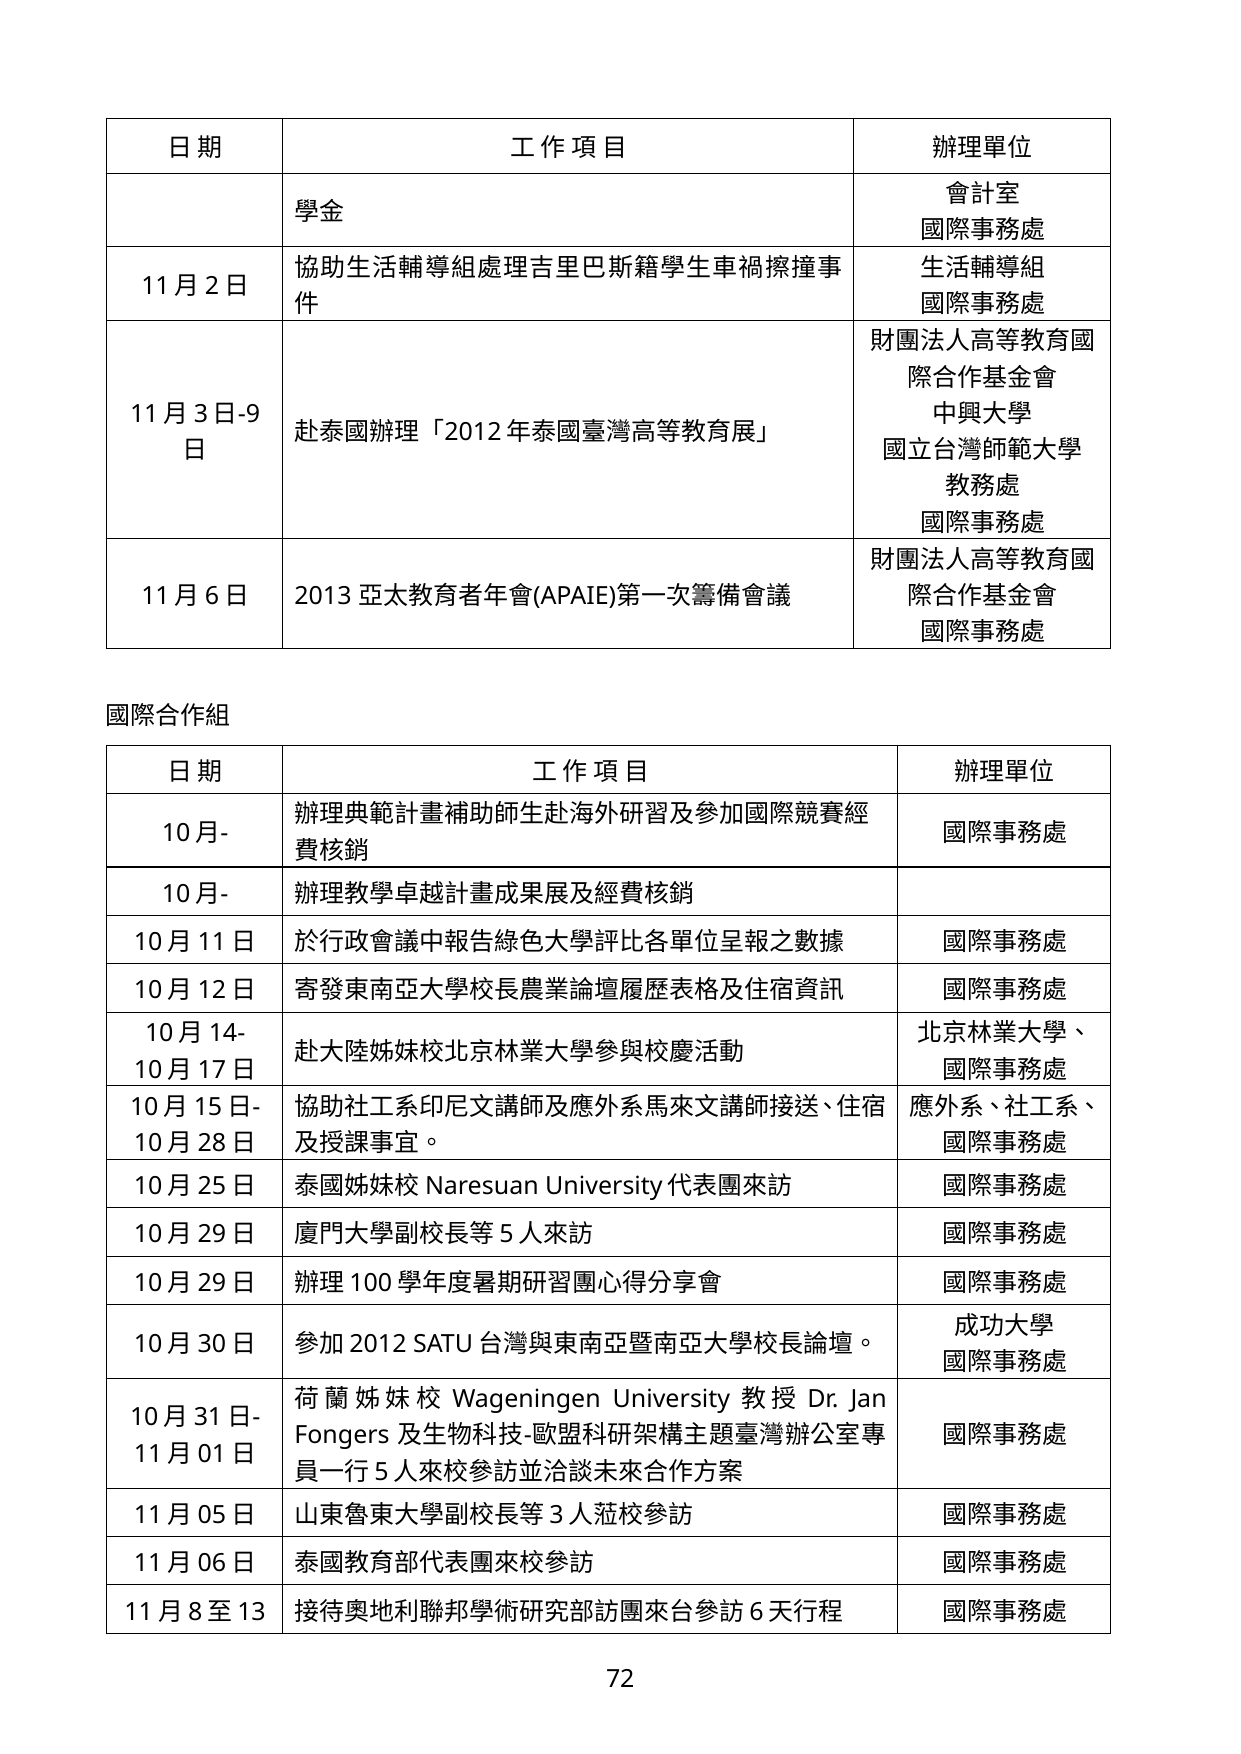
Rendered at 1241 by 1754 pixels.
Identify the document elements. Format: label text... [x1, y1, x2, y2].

table_cell 10月14- 10月17日 [107, 1013, 282, 1085]
table_cell 國際事務處 [898, 1208, 1110, 1256]
table_cell 11月8至13 [107, 1585, 282, 1633]
table_cell 國際事務處 [898, 1160, 1110, 1207]
table_cell 11月2日 [107, 247, 282, 320]
table_cell 國際事務處 [898, 916, 1110, 963]
table_cell 接待奧地利聯邦學術研究部訪團來台參訪6天行程 [283, 1585, 897, 1633]
table_cell 11月3日-9日 [107, 321, 282, 538]
table_cell [898, 868, 1110, 915]
table_cell 財團法人高等教育國際合作基金會 中興大學 國立台灣師範大學 教務處 國際事務處 [854, 321, 1110, 538]
table_cell 10月25日 [107, 1160, 282, 1207]
table_cell 辦理100學年度暑期研習團心得分享會 [283, 1257, 897, 1304]
table_header 工 作 項 目 [283, 746, 897, 793]
table_cell [107, 174, 282, 246]
table_header 日 期 [107, 746, 282, 793]
table_cell 10月31日- 11月01日 [107, 1379, 282, 1487]
table_cell 山東魯東大學副校長等3人蒞校參訪 [283, 1489, 897, 1536]
table_cell 10月11日 [107, 916, 282, 963]
table_cell 協助生活輔導組處理吉里巴斯籍學生車禍擦撞事件 [283, 247, 853, 320]
table_header 日 期 [107, 119, 282, 173]
table_cell 泰國教育部代表團來校參訪 [283, 1537, 897, 1584]
table_cell 財團法人高等教育國際合作基金會 國際事務處 [854, 539, 1110, 648]
table_cell 2013 亞太教育者年會(APAIE)第一次籌備會議 [283, 539, 853, 648]
table_cell 10月30日 [107, 1305, 282, 1378]
table_cell 國際事務處 [898, 1489, 1110, 1536]
table_cell 赴大陸姊妹校北京林業大學參與校慶活動 [283, 1013, 897, 1085]
table_cell 荷蘭姊妹校Wageningen University教授Dr. Jan Fongers 及生物科技-歐盟科研架構主題臺灣辦公室專員一行5人來校參訪並洽談未來合作方案 [283, 1379, 897, 1487]
table_cell 國際事務處 [898, 1585, 1110, 1633]
table_header 辦理單位 [898, 746, 1110, 793]
table_cell 11月6日 [107, 539, 282, 648]
table_cell 10月- [107, 868, 282, 915]
table_cell 寄發東南亞大學校長農業論壇履歷表格及住宿資訊 [283, 964, 897, 1012]
table_cell 廈門大學副校長等5人來訪 [283, 1208, 897, 1256]
table_cell 學金 [283, 174, 853, 246]
text 國際合作組 [106, 696, 1122, 732]
table_cell 辦理教學卓越計畫成果展及經費核銷 [283, 868, 897, 915]
table_cell 會計室 國際事務處 [854, 174, 1110, 246]
table_cell 10月15日- 10月28日 [107, 1086, 282, 1159]
table_cell 11月06日 [107, 1537, 282, 1584]
table_cell 10月29日 [107, 1257, 282, 1304]
table_cell 國際事務處 [898, 964, 1110, 1012]
table_cell 北京林業大學、 國際事務處 [898, 1013, 1110, 1085]
table_cell 11月05日 [107, 1489, 282, 1536]
table_cell 應外系、社工系、 國際事務處 [898, 1086, 1110, 1159]
table_cell 10月- [107, 794, 282, 866]
table_cell 協助社工系印尼文講師及應外系馬來文講師接送、住宿及授課事宜。 [283, 1086, 897, 1159]
table_cell 生活輔導組 國際事務處 [854, 247, 1110, 320]
table_cell 10月12日 [107, 964, 282, 1012]
table_header 辦理單位 [854, 119, 1110, 173]
table_cell 國際事務處 [898, 1537, 1110, 1584]
table_cell 於行政會議中報告綠色大學評比各單位呈報之數據 [283, 916, 897, 963]
table_header 工 作 項 目 [283, 119, 853, 173]
table_cell 10月29日 [107, 1208, 282, 1256]
table_cell 國際事務處 [898, 794, 1110, 866]
table_cell 赴泰國辦理「2012年泰國臺灣高等教育展」 [283, 321, 853, 538]
table_cell 辦理典範計畫補助師生赴海外研習及參加國際競賽經費核銷 [283, 794, 897, 866]
table_cell 國際事務處 [898, 1379, 1110, 1487]
table_cell 國際事務處 [898, 1257, 1110, 1304]
table_cell 成功大學 國際事務處 [898, 1305, 1110, 1378]
table_cell 泰國姊妹校 Naresuan University代表團來訪 [283, 1160, 897, 1207]
table_cell 參加2012 SATU台灣與東南亞暨南亞大學校長論壇。 [283, 1305, 897, 1378]
